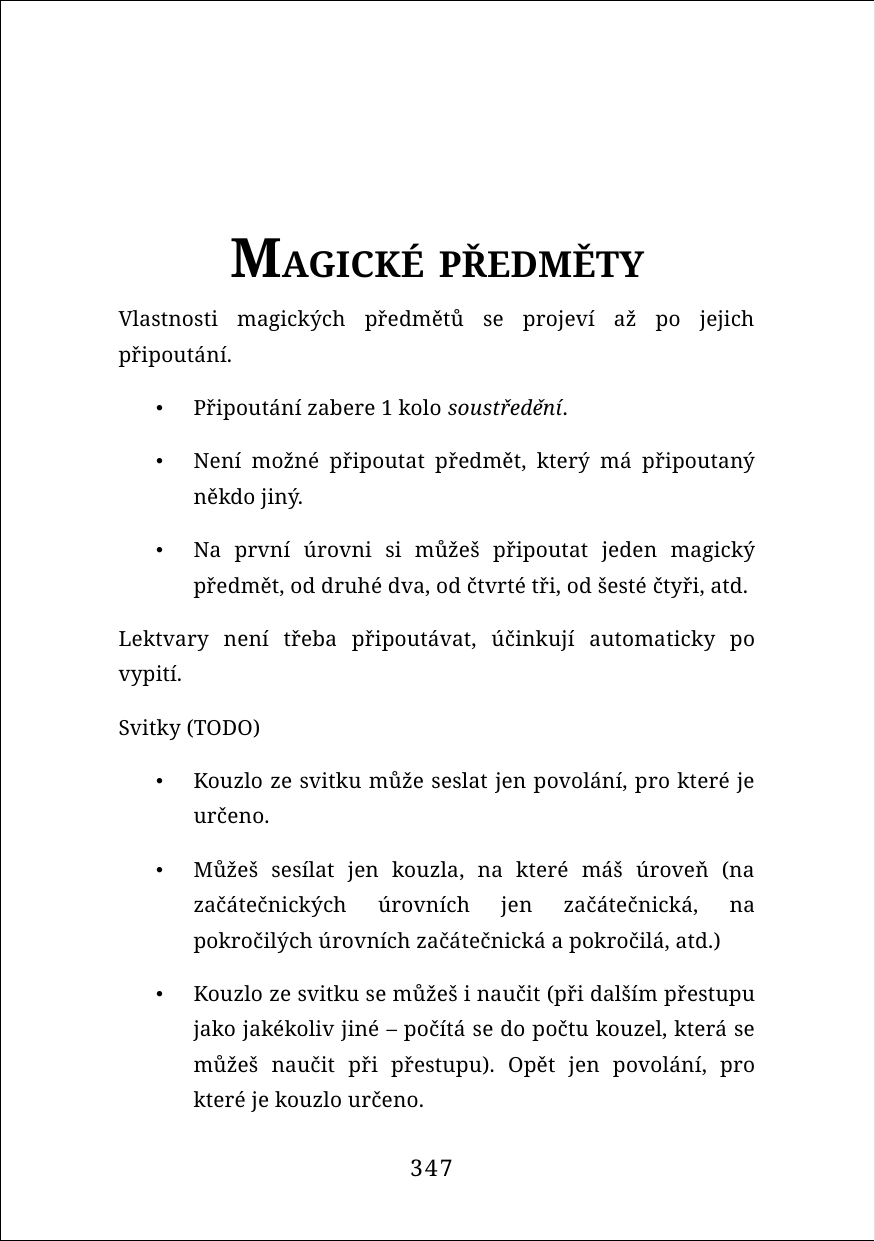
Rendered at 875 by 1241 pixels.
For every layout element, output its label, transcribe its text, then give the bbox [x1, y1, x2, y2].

list Není možné připoutat předmět, který má připoutaný někdo jiný. [156, 447, 756, 511]
list Kouzlo ze svitku může seslat jen povolání, pro které je určeno. [156, 766, 756, 830]
list Připoutání zabere 1 kolo soustředění. [156, 393, 756, 422]
text Vlastnosti magických předmětů se projeví až po jejich připoutání. [118, 304, 756, 368]
list Na první úrovni si můžeš připoutat jeden magický předmět, od druhé dva, od čtvrté tři, od šesté čtyři, atd. [156, 535, 756, 599]
list Můžeš sesílat jen kouzla, na které máš úroveň (na začátečnických úrovních jen začátečnická, na pokročilých úrovních začátečnická a pokročilá, atd.) [156, 855, 756, 954]
list Kouzlo ze svitku se můžeš i naučit (při dalším přestupu jako jakékoliv jiné – počítá se do počtu kouzel, která se můžeš naučit při přestupu). Opět jen povolání, pro které je kouzlo určeno. [156, 979, 756, 1114]
text Svitky (TODO) [118, 713, 756, 741]
text Lektvary není třeba připoutávat, účinkují automaticky po vypití. [118, 624, 756, 688]
subtitle Magické předměty [118, 219, 756, 293]
